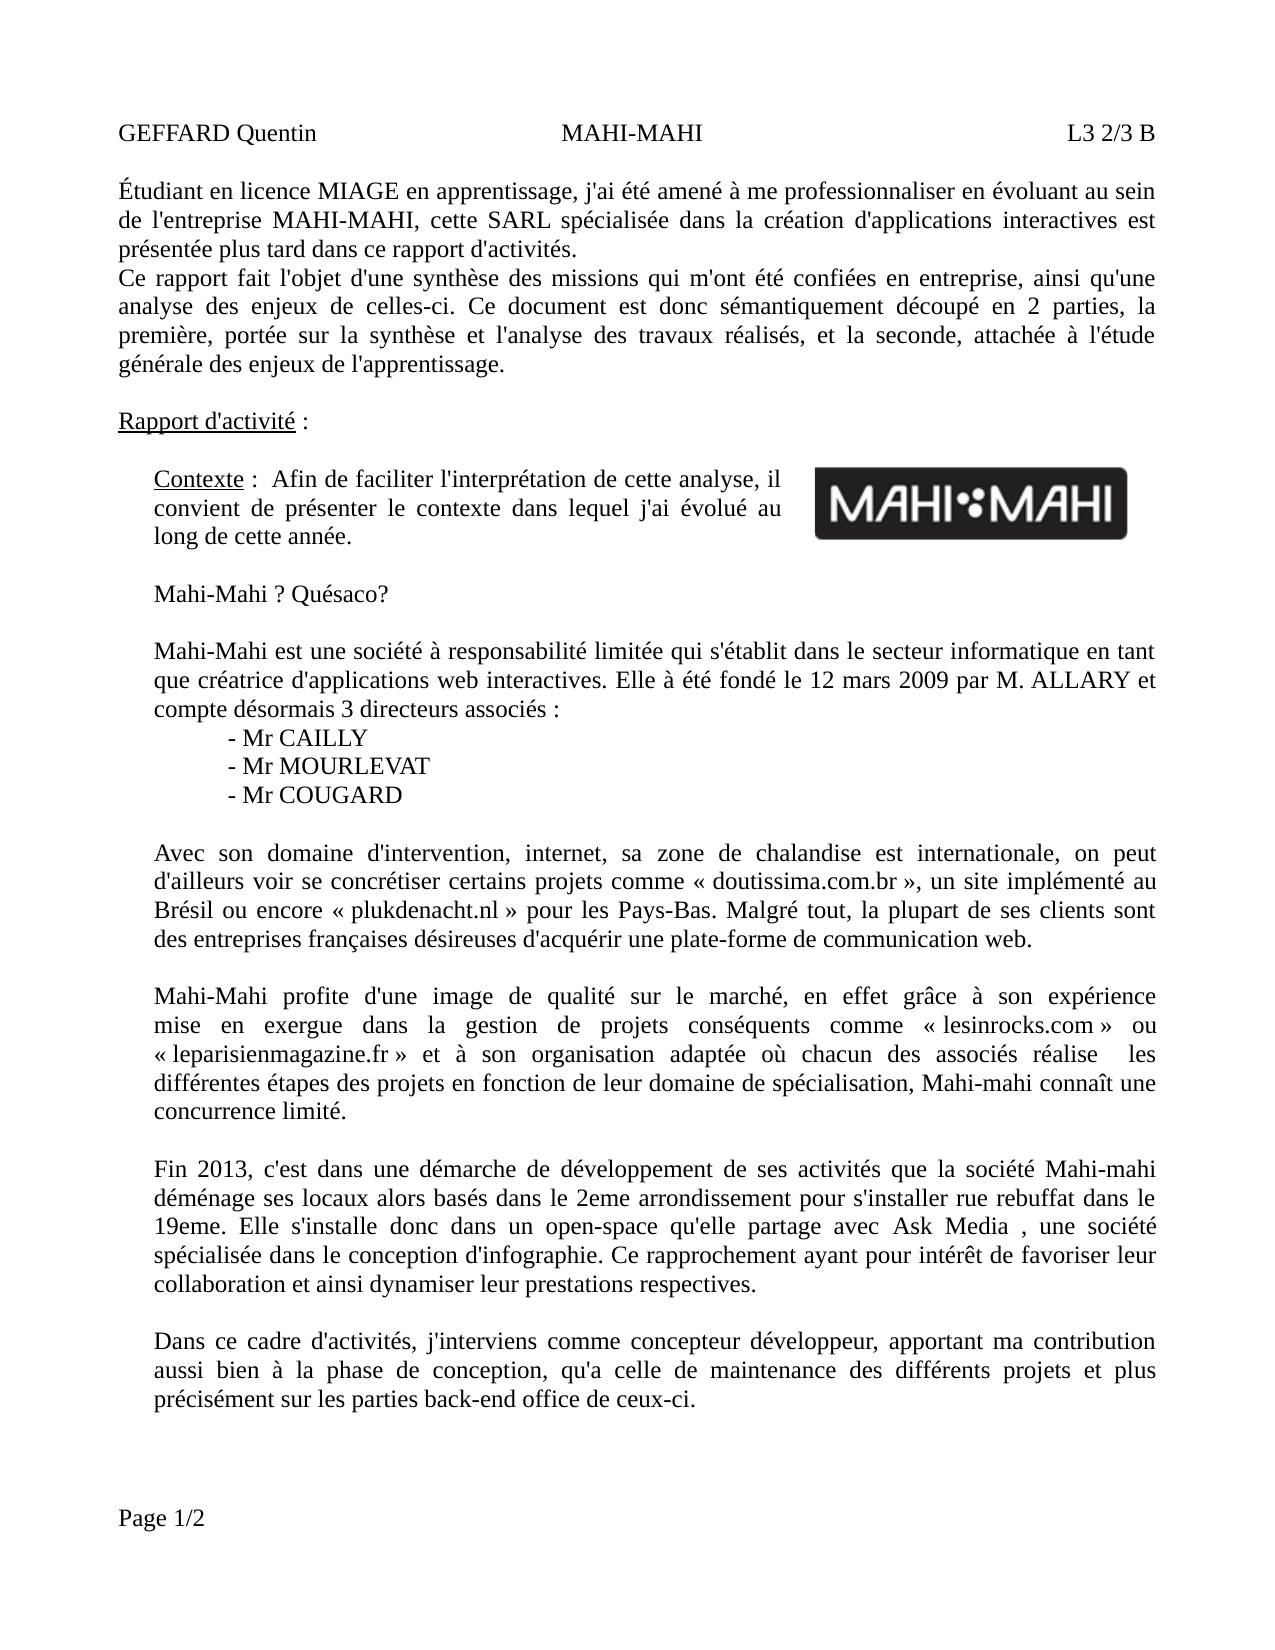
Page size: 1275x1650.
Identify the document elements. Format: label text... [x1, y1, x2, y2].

text Contexte : Afin de faciliter l'interprétation de cette analyse, il convient de présenter le contexte dans lequel j'ai évolué au long de cette année. [154, 464, 814, 550]
picture [814, 444, 1128, 562]
text Ce rapport fait l'objet d'une synthèse des missions qui m'ont été confiées en entreprise, ainsi qu'une analyse des enjeux de celles-ci. Ce document est donc sémantiquement découpé en 2 parties, la première, portée sur la synthèse et l'analyse des travaux réalisés, et la seconde, attachée à l'étude générale des enjeux de l'apprentissage. [118, 263, 1157, 378]
text Étudiant en licence MIAGE en apprentissage, j'ai été amené à me professionnaliser en évoluant au sein de l'entreprise MAHI-MAHI, cette SARL spécialisée dans la création d'applications interactives est présentée plus tard dans ce rapport d'activités. [118, 176, 1157, 263]
text - Mr CAILLY [154, 723, 1157, 751]
list - Mr COUGARD [154, 780, 1157, 809]
text Fin 2013, c'est dans une démarche de développement de ses activités que la société Mahi-mahi déménage ses locaux alors basés dans le 2eme arrondissement pour s'installer rue rebuffat dans le 19eme. Elle s'installe donc dans un open-space qu'elle partage avec Ask Media , une société spécialisée dans le conception d'infographie. Ce rapprochement ayant pour intérêt de favoriser leur collaboration et ainsi dynamiser leur prestations respectives. [154, 1154, 1157, 1298]
text Mahi-Mahi profite d'une image de qualité sur le marché, en effet grâce à son expérience mise en exergue dans la gestion de projets conséquents comme « lesinrocks.com » ou « leparisienmagazine.fr » et à son organisation adaptée où chacun des associés réalise les différentes étapes des projets en fonction de leur domaine de spécialisation, Mahi-mahi connaît une concurrence limité. [154, 981, 1157, 1125]
text Avec son domaine d'intervention, internet, sa zone de chalandise est internationale, on peut d'ailleurs voir se concrétiser certains projets comme « doutissima.com.br », un site implémenté au Brésil ou encore « plukdenacht.nl » pour les Pays-Bas. Malgré tout, la plupart de ses clients sont des entreprises françaises désireuses d'acquérir une plate-forme de communication web. [154, 838, 1157, 953]
text Mahi-Mahi est une société à responsabilité limitée qui s'établit dans le secteur informatique en tant que créatrice d'applications web interactives. Elle à été fondé le 12 mars 2009 par M. ALLARY et compte désormais 3 directeurs associés : [154, 636, 1157, 723]
text Mahi-Mahi ? Quésaco? [154, 579, 1157, 608]
text Rapport d'activité : [118, 406, 1157, 435]
text - Mr MOURLEVAT [154, 751, 1157, 780]
text Dans ce cadre d'activités, j'interviens comme concepteur développeur, apportant ma contribution aussi bien à la phase de conception, qu'a celle de maintenance des différents projets et plus précisément sur les parties back-end office de ceux-ci. [154, 1326, 1157, 1413]
